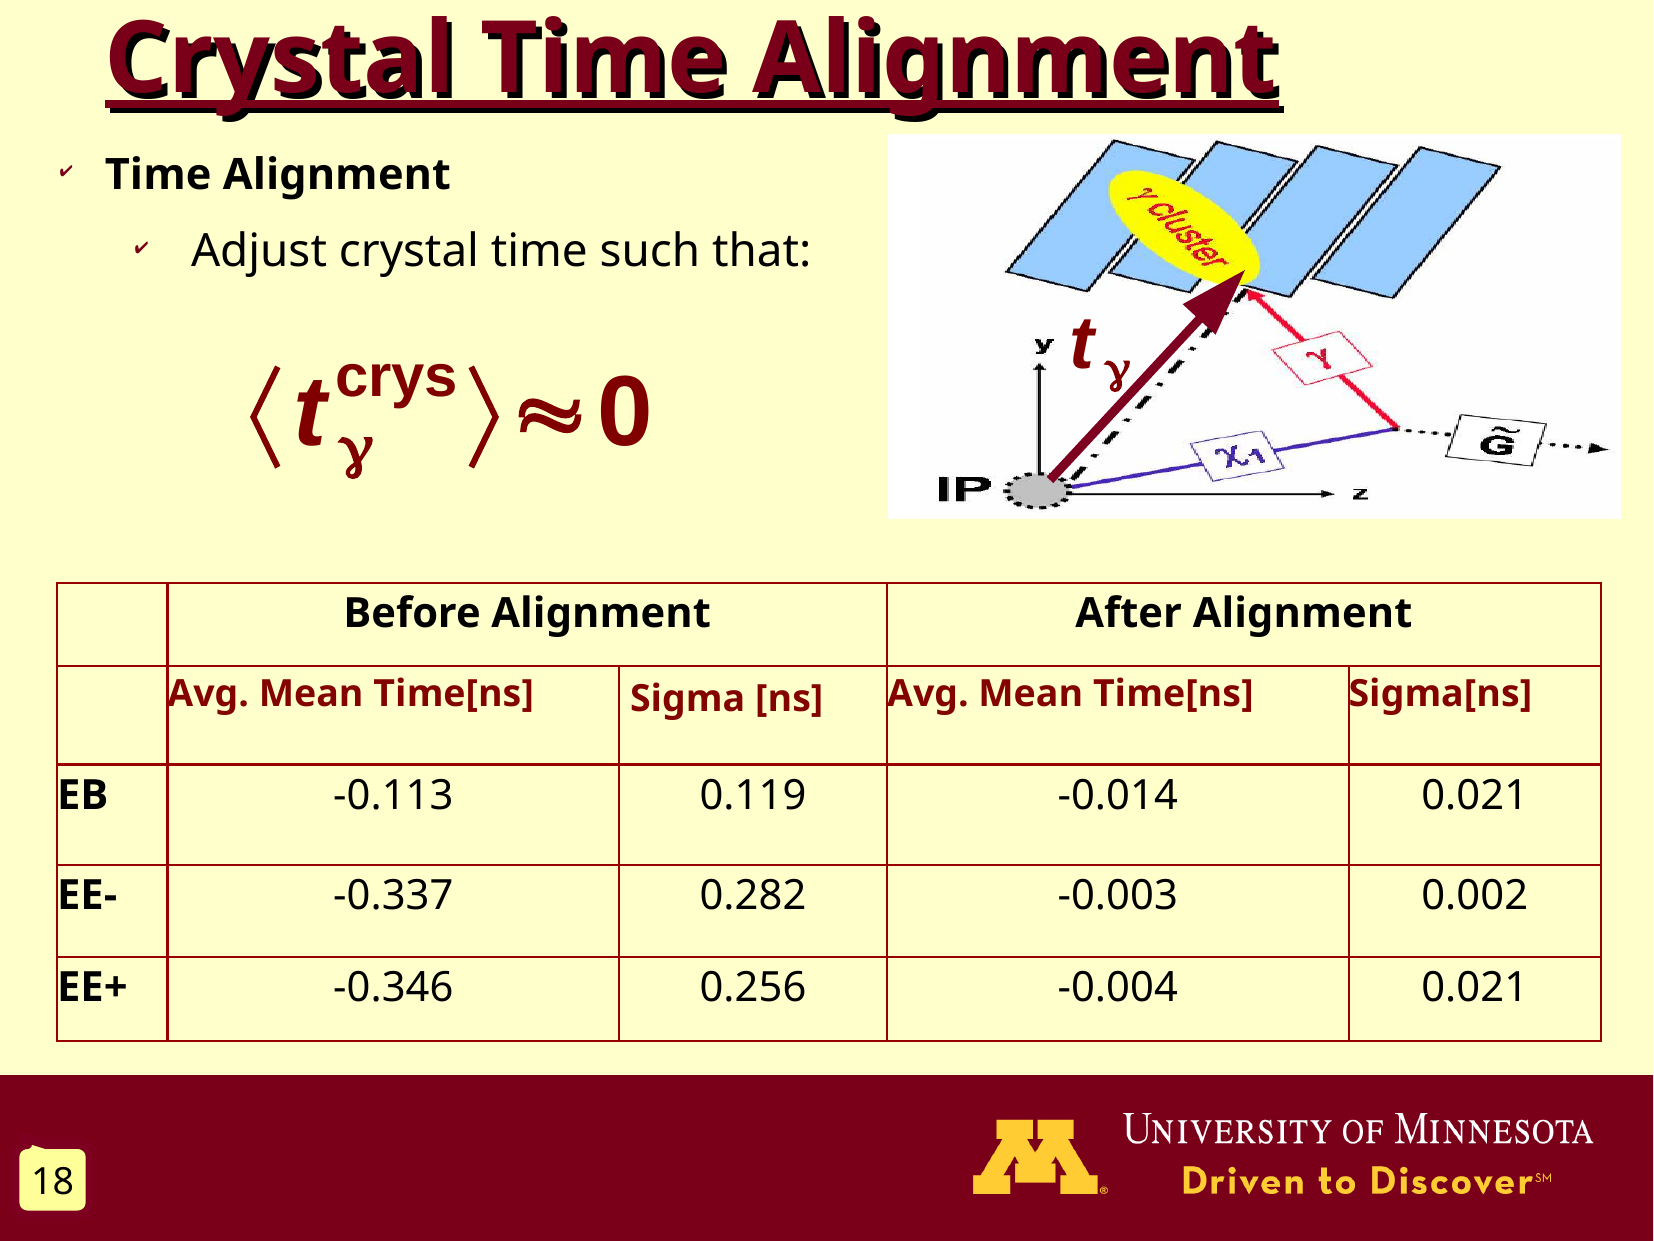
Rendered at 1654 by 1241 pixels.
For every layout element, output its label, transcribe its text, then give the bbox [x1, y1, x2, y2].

table_header Before Alignment [169, 584, 886, 665]
table_cell Sigma[ns] [1350, 667, 1600, 763]
table_cell -0.346 [169, 958, 618, 1040]
chart [240, 421, 661, 481]
table_cell -0.014 [888, 766, 1348, 864]
table_header [58, 584, 166, 665]
table_cell EB [58, 766, 166, 864]
table_cell EE- [58, 866, 166, 956]
picture [888, 134, 1621, 519]
table_header After Alignment [888, 584, 1600, 665]
table_cell 0.256 [620, 958, 886, 1040]
table_cell -0.003 [888, 866, 1348, 956]
title Crystal Time Alignment [90, 0, 1591, 121]
table_cell -0.113 [169, 766, 618, 864]
picture [0, 1075, 1654, 1241]
list Time Alignment [45, 135, 916, 211]
table_cell EE+ [58, 958, 166, 1040]
chart [1063, 300, 1141, 394]
table_cell Avg. Mean Time[ns] [888, 667, 1348, 763]
table_cell 0.021 [1350, 766, 1600, 864]
table_cell 0.282 [620, 866, 886, 956]
text_box 18 [15, 1137, 91, 1216]
table_cell 0.021 [1350, 958, 1600, 1040]
table_cell -0.004 [888, 958, 1348, 1040]
table_cell Sigma [ns] [620, 667, 886, 763]
list Adjust crystal time such that: [120, 210, 889, 421]
table_cell Avg. Mean Time[ns] [169, 667, 618, 763]
table_cell [58, 667, 166, 763]
table_cell 0.119 [620, 766, 886, 864]
table_cell 0.002 [1350, 866, 1600, 956]
table_cell -0.337 [169, 866, 618, 956]
